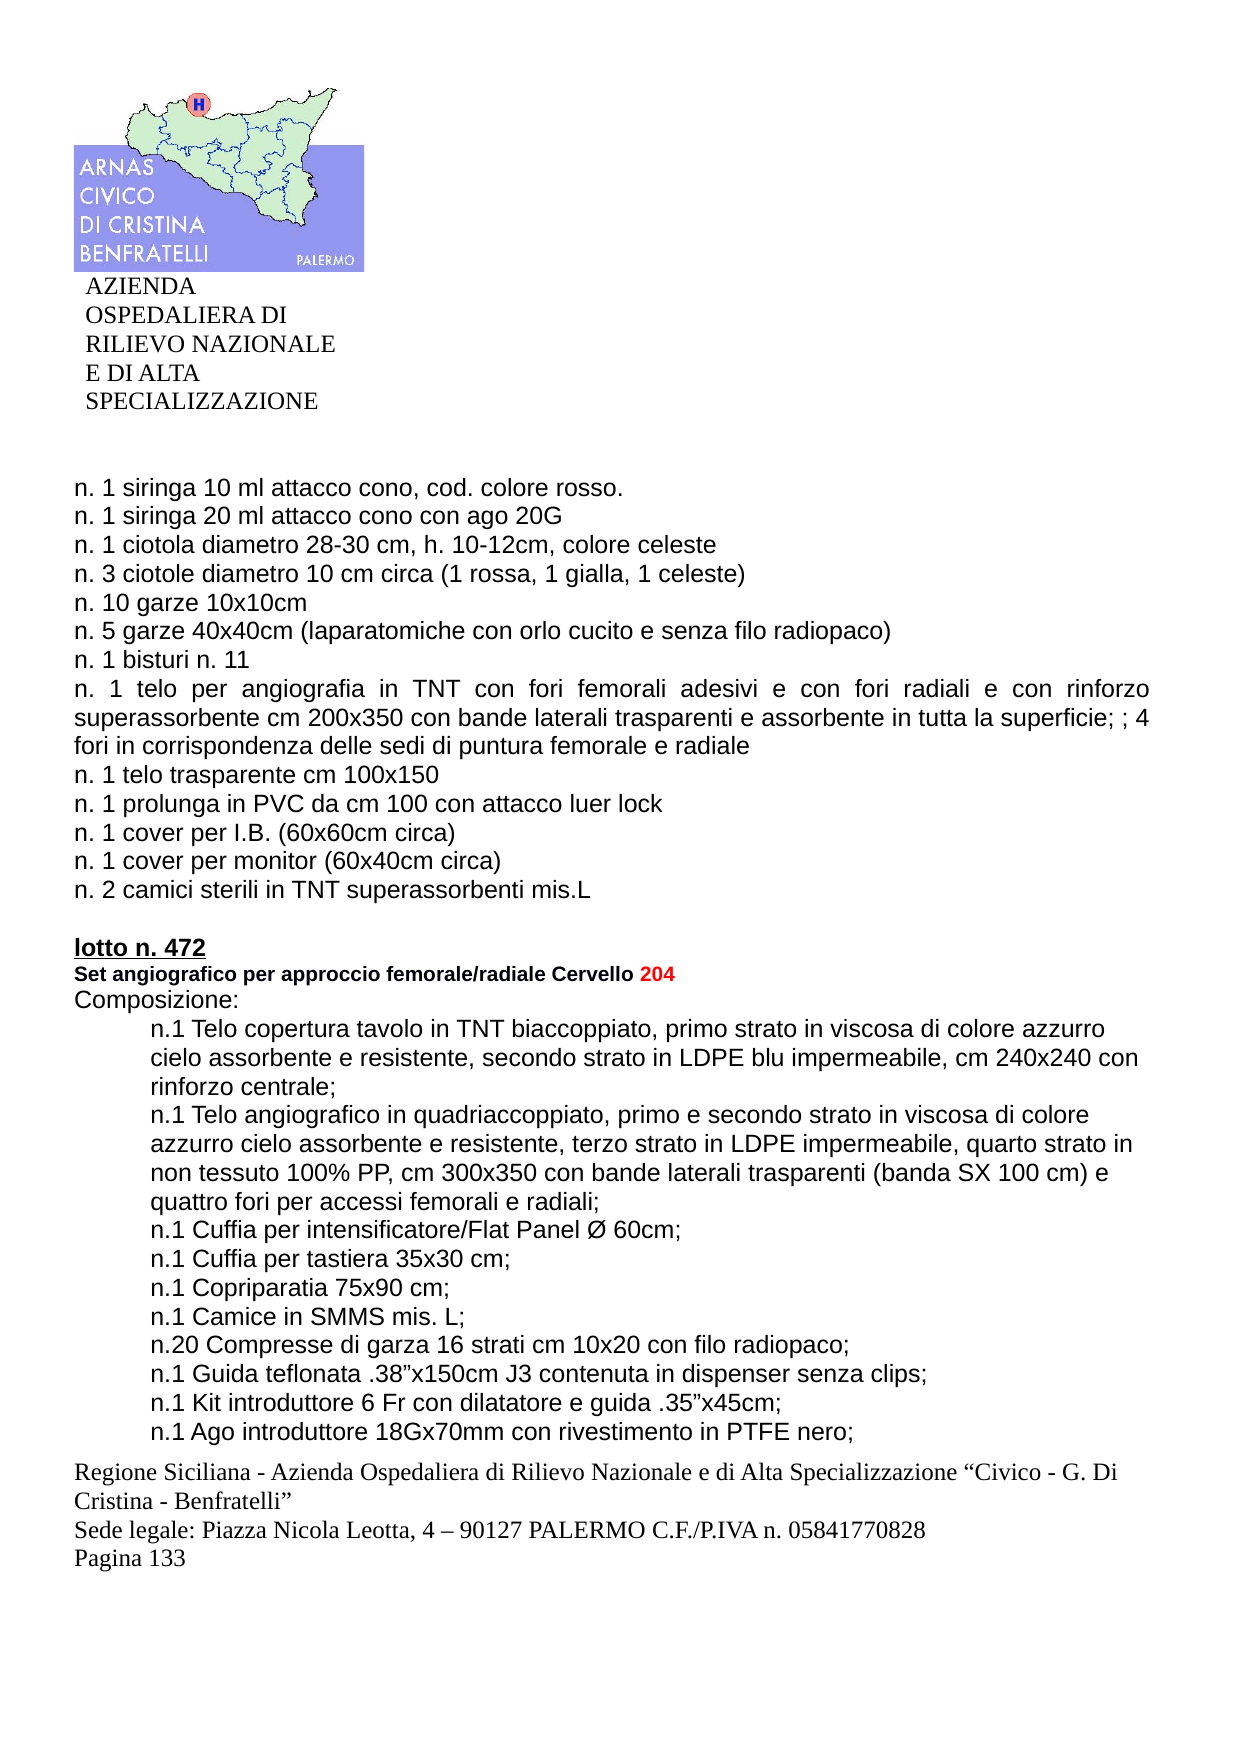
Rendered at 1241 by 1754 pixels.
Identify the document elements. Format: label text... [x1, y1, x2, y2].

text n. 1 prolunga in PVC da cm 100 con attacco luer lock [74, 789, 1152, 818]
text n.1 Copriparatia 75x90 cm; [74, 1273, 1152, 1302]
text n.1 Cuffia per intensificatore/Flat Panel Ø 60cm; [74, 1215, 1152, 1244]
text n.1 Telo angiografico in quadriaccoppiato, primo e secondo strato in viscosa di colore [74, 1100, 1152, 1129]
text n. 2 camici sterili in TNT superassorbenti mis.L [74, 875, 1152, 904]
text cielo assorbente e resistente, secondo strato in LDPE blu impermeabile, cm 240x240 con [74, 1043, 1152, 1072]
text n. 1 ciotola diametro 28-30 cm, h. 10-12cm, colore celeste [74, 530, 1152, 559]
text n. 1 cover per monitor (60x40cm circa) [74, 846, 1152, 875]
text quattro fori per accessi femorali e radiali; [74, 1187, 1152, 1215]
text n. 3 ciotole diametro 10 cm circa (1 rossa, 1 gialla, 1 celeste) [74, 559, 1152, 588]
text azzurro cielo assorbente e resistente, terzo strato in LDPE impermeabile, quarto strato in [74, 1129, 1152, 1158]
text lotto n. 472 [74, 933, 1152, 961]
text n. 1 bisturi n. 11 [74, 645, 1152, 674]
text n. 1 siringa 10 ml attacco cono, cod. colore rosso. [74, 473, 1152, 501]
text n. 1 siringa 20 ml attacco cono con ago 20G [74, 501, 1152, 530]
text n.1 Ago introduttore 18Gx70mm con rivestimento in PTFE nero; [74, 1417, 1152, 1445]
text n. 1 telo trasparente cm 100x150 [74, 760, 1152, 789]
text non tessuto 100% PP, cm 300x350 con bande laterali trasparenti (banda SX 100 cm) e [74, 1158, 1152, 1187]
text Set angiografico per approccio femorale/radiale Cervello 204 [74, 961, 1152, 985]
text n. 5 garze 40x40cm (laparatomiche con orlo cucito e senza filo radiopaco) [74, 616, 1152, 645]
text n.1 Guida teflonata .38”x150cm J3 contenuta in dispenser senza clips; [74, 1359, 1152, 1388]
text n. 1 telo per angiografia in TNT con fori femorali adesivi e con fori radiali e con rinforzo superassorbente cm 200x350 con bande laterali trasparenti e assorbente in tutta la superficie; ; 4 fori in corrispondenza delle sedi di puntura femorale e radiale [74, 674, 1152, 760]
text rinforzo centrale; [74, 1072, 1152, 1100]
text n.1 Camice in SMMS mis. L; [74, 1302, 1152, 1330]
text n.20 Compresse di garza 16 strati cm 10x20 con filo radiopaco; [74, 1330, 1152, 1359]
text Composizione: [74, 985, 1152, 1014]
text n.1 Kit introduttore 6 Fr con dilatatore e guida .35”x45cm; [74, 1388, 1152, 1417]
picture [73, 88, 365, 272]
text n.1 Cuffia per tastiera 35x30 cm; [74, 1244, 1152, 1273]
text n.1 Telo copertura tavolo in TNT biaccoppiato, primo strato in viscosa di colore azzurro [74, 1014, 1152, 1043]
text n. 10 garze 10x10cm [74, 588, 1152, 616]
text n. 1 cover per I.B. (60x60cm circa) [74, 818, 1152, 846]
